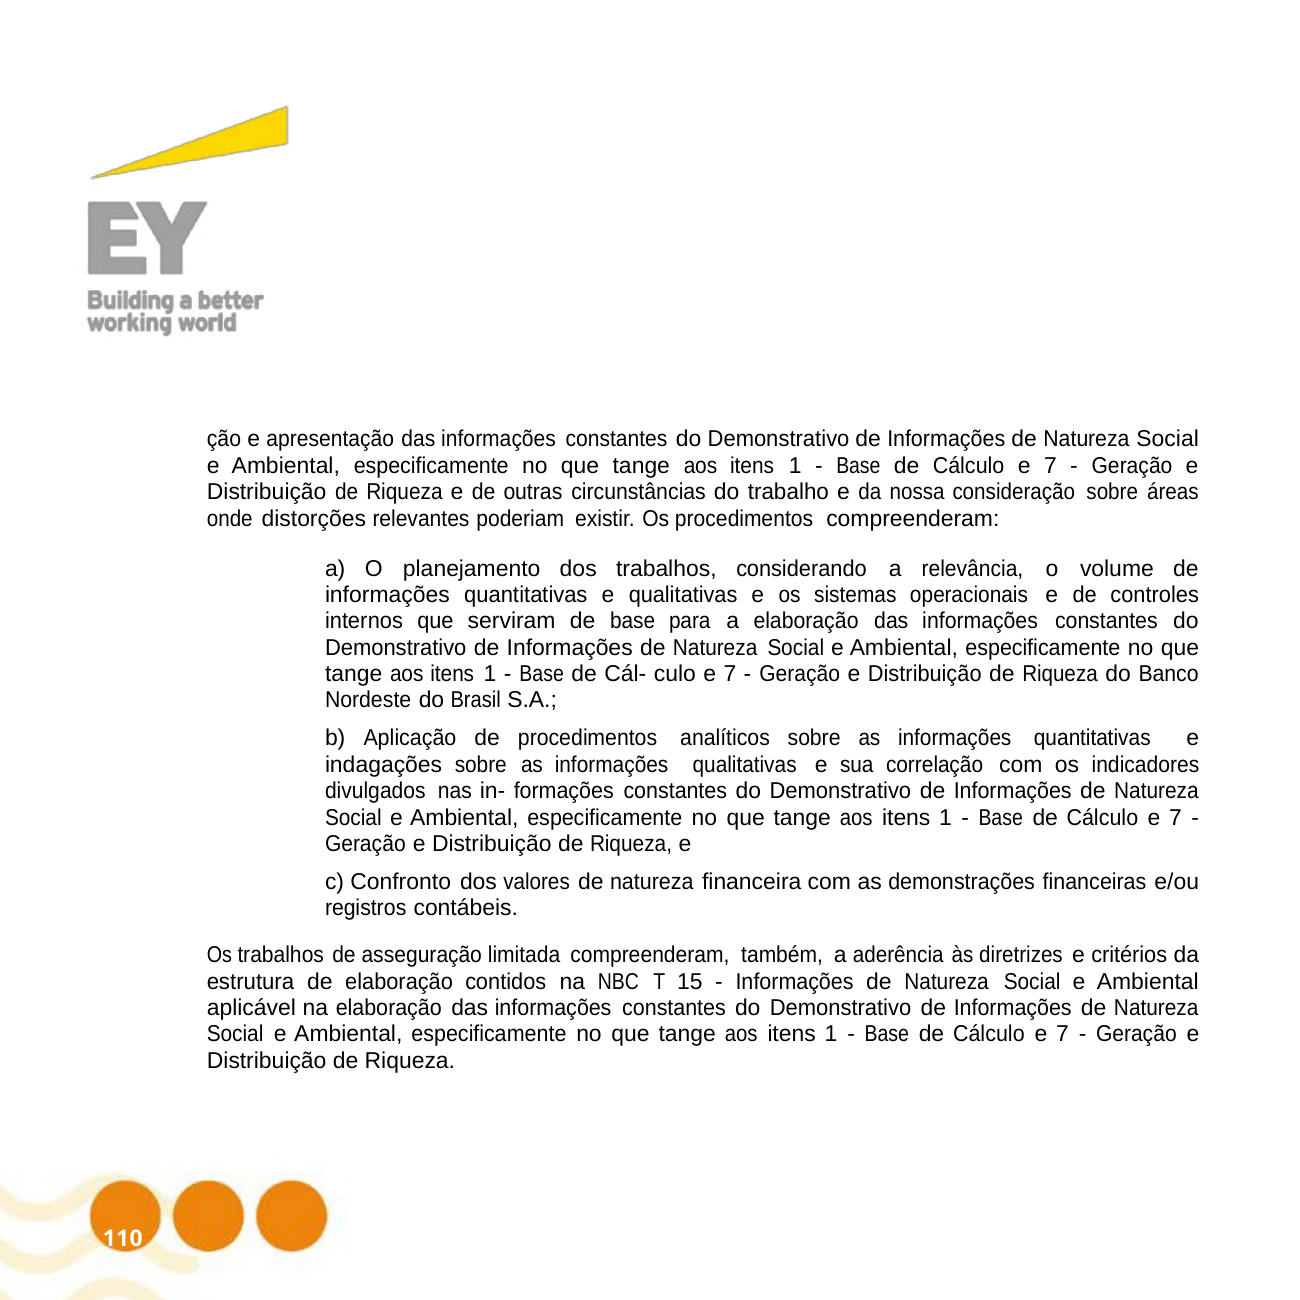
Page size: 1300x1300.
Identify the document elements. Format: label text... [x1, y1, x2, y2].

text 110 [103, 1223, 1205, 1256]
picture [0, 0, 1300, 1300]
text Os trabalhos de asseguração limitada compreenderam, também, a aderência às diretrizes e critérios da estrutura de elaboração contidos na NBC T 15 - Informações de Natureza Social e Ambiental aplicável na elaboração das informações constantes do Demonstrativo de Informações de Natureza Social e Ambiental, especificamente no que tange aos itens 1 - Base de Cálculo e 7 - Geração e Distribuição de Riqueza. [207, 941, 1199, 1073]
text a) O planejamento dos trabalhos, considerando a relevância, o volume de informações quantitativas e qualitativas e os sistemas operacionais e de controles internos que serviram de base para a elaboração das informações constantes do Demonstrativo de Informações de Natureza Social e Ambiental, especificamente no que tange aos itens 1 - Base de Cál- culo e 7 - Geração e Distribuição de Riqueza do Banco Nordeste do Brasil S.A.; [325, 554, 1199, 713]
text c) Confronto dos valores de natureza financeira com as demonstrações financeiras e/ou registros contábeis. [325, 868, 1199, 921]
text b) Aplicação de procedimentos analíticos sobre as informações quantitativas e indagações sobre as informações qualitativas e sua correlação com os indicadores divulgados nas in- formações constantes do Demonstrativo de Informações de Natureza Social e Ambiental, especificamente no que tange aos itens 1 - Base de Cálculo e 7 - Geração e Distribuição de Riqueza, e [325, 724, 1199, 856]
text ção e apresentação das informações constantes do Demonstrativo de Informações de Natureza Social e Ambiental, especificamente no que tange aos itens 1 - Base de Cálculo e 7 - Geração e Distribuição de Riqueza e de outras circunstâncias do trabalho e da nossa consideração sobre áreas onde distorções relevantes poderiam existir. Os procedimentos compreenderam: [207, 425, 1199, 531]
